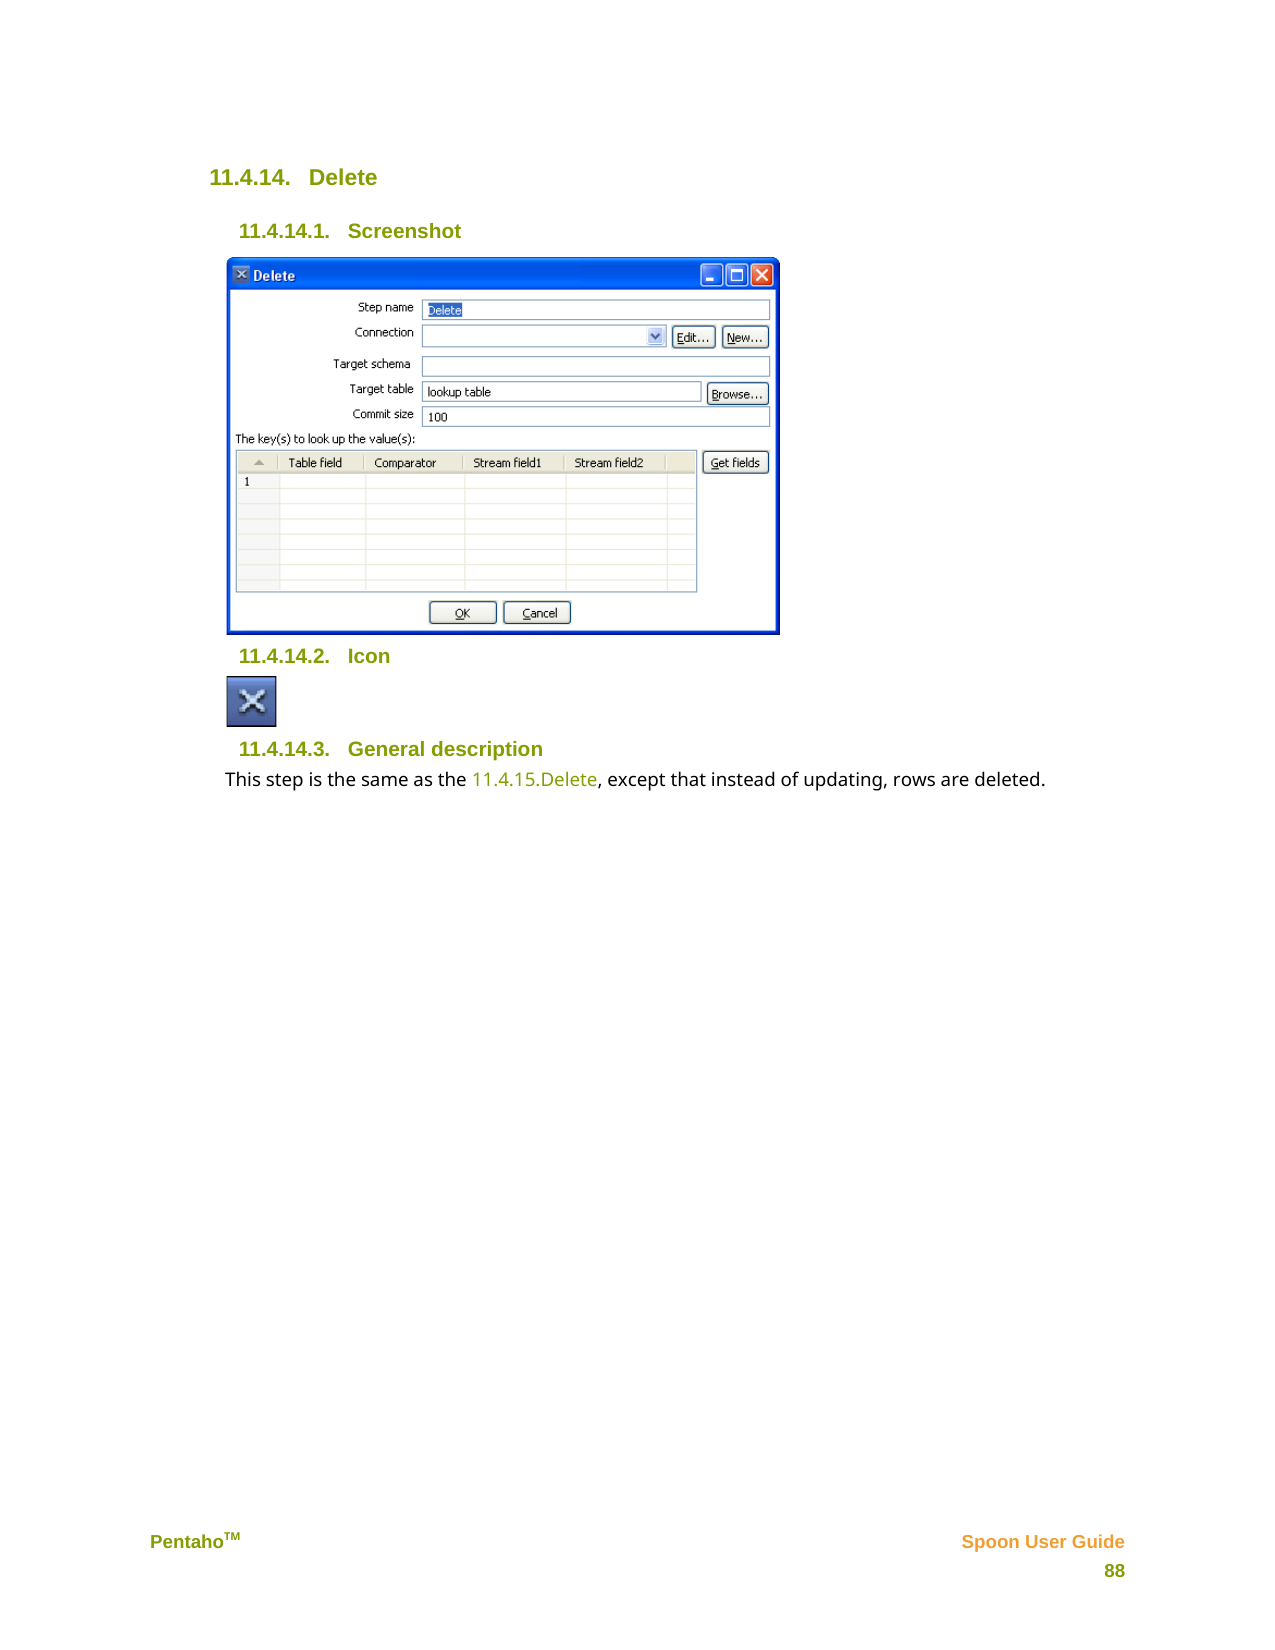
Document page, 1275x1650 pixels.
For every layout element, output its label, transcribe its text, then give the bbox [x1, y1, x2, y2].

picture [226, 257, 780, 635]
picture [226, 676, 277, 727]
text This step is the same as the 11.4.15.Delete, except that instead of updating, rows are deleted. [225, 763, 1125, 793]
subtitle Screenshot [239, 211, 1125, 246]
subtitle Delete [209, 157, 1125, 192]
subtitle General description [225, 675, 1125, 763]
subtitle Icon [239, 635, 1125, 671]
